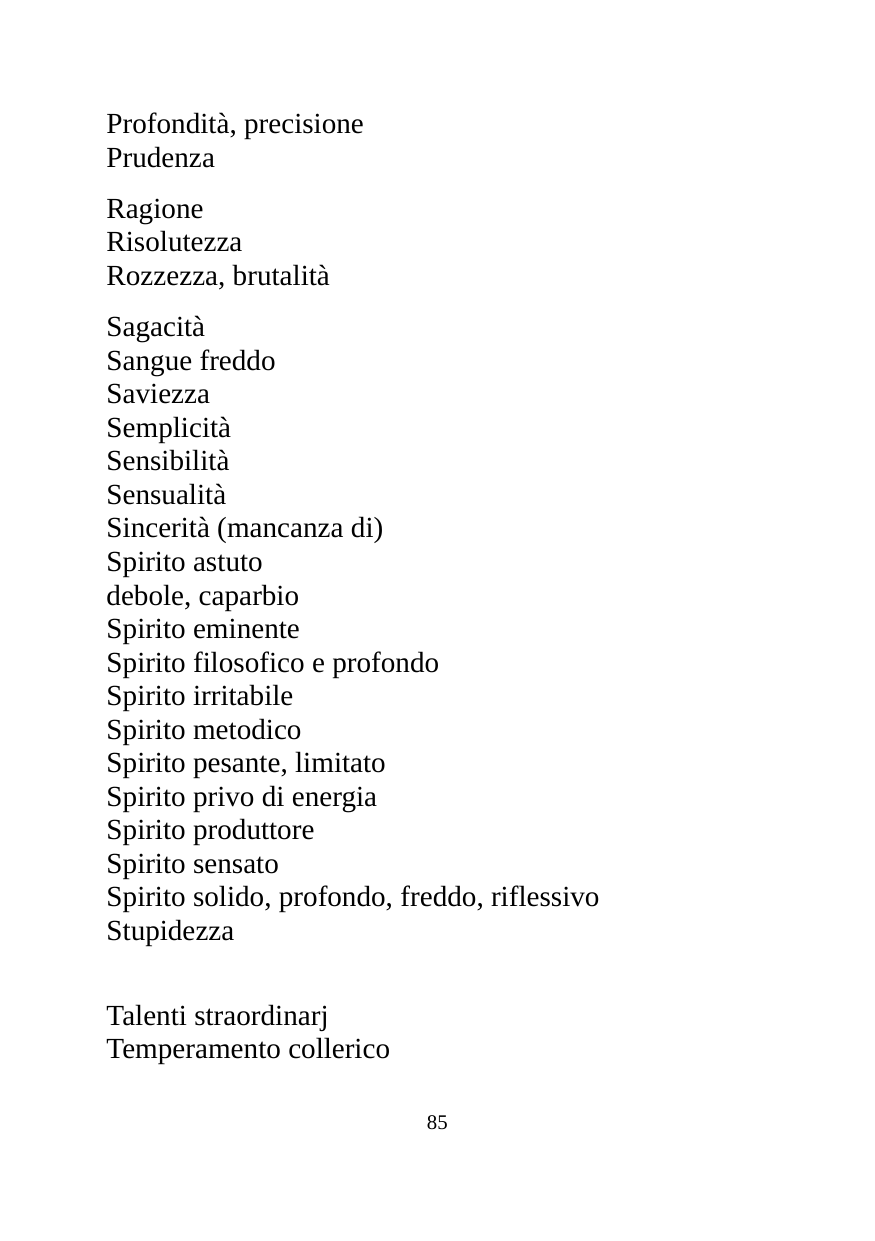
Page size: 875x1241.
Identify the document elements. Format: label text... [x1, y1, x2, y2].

text Spirito astuto [106, 544, 768, 578]
text Spirito privo di energia [106, 779, 768, 812]
text debole, caparbio [106, 578, 768, 611]
text Spirito irritabile [106, 678, 768, 712]
text Spirito eminente [106, 611, 768, 645]
text Stupidezza [106, 913, 768, 947]
text Sensualità [106, 477, 768, 511]
text Sagacità [106, 309, 768, 343]
text Ragione [106, 191, 768, 224]
text Rozzezza, brutalità [106, 258, 768, 292]
text Semplicità [106, 410, 768, 443]
text Talenti straordinarj [106, 998, 768, 1031]
text Prudenza [106, 140, 768, 173]
text Spirito metodico [106, 712, 768, 745]
text Saviezza [106, 376, 768, 410]
text Spirito produttore [106, 812, 768, 846]
text Spirito filosofico e profondo [106, 645, 768, 678]
text Sensibilità [106, 443, 768, 477]
text Profondità, precisione [106, 106, 768, 140]
text Temperamento collerico [106, 1031, 768, 1065]
text Spirito sensato [106, 846, 768, 879]
text Spirito pesante, limitato [106, 745, 768, 779]
text Risolutezza [106, 224, 768, 258]
text Sincerità (mancanza di) [106, 511, 768, 544]
text Spirito solido, profondo, freddo, riflessivo [106, 879, 768, 913]
text Sangue freddo [106, 343, 768, 376]
